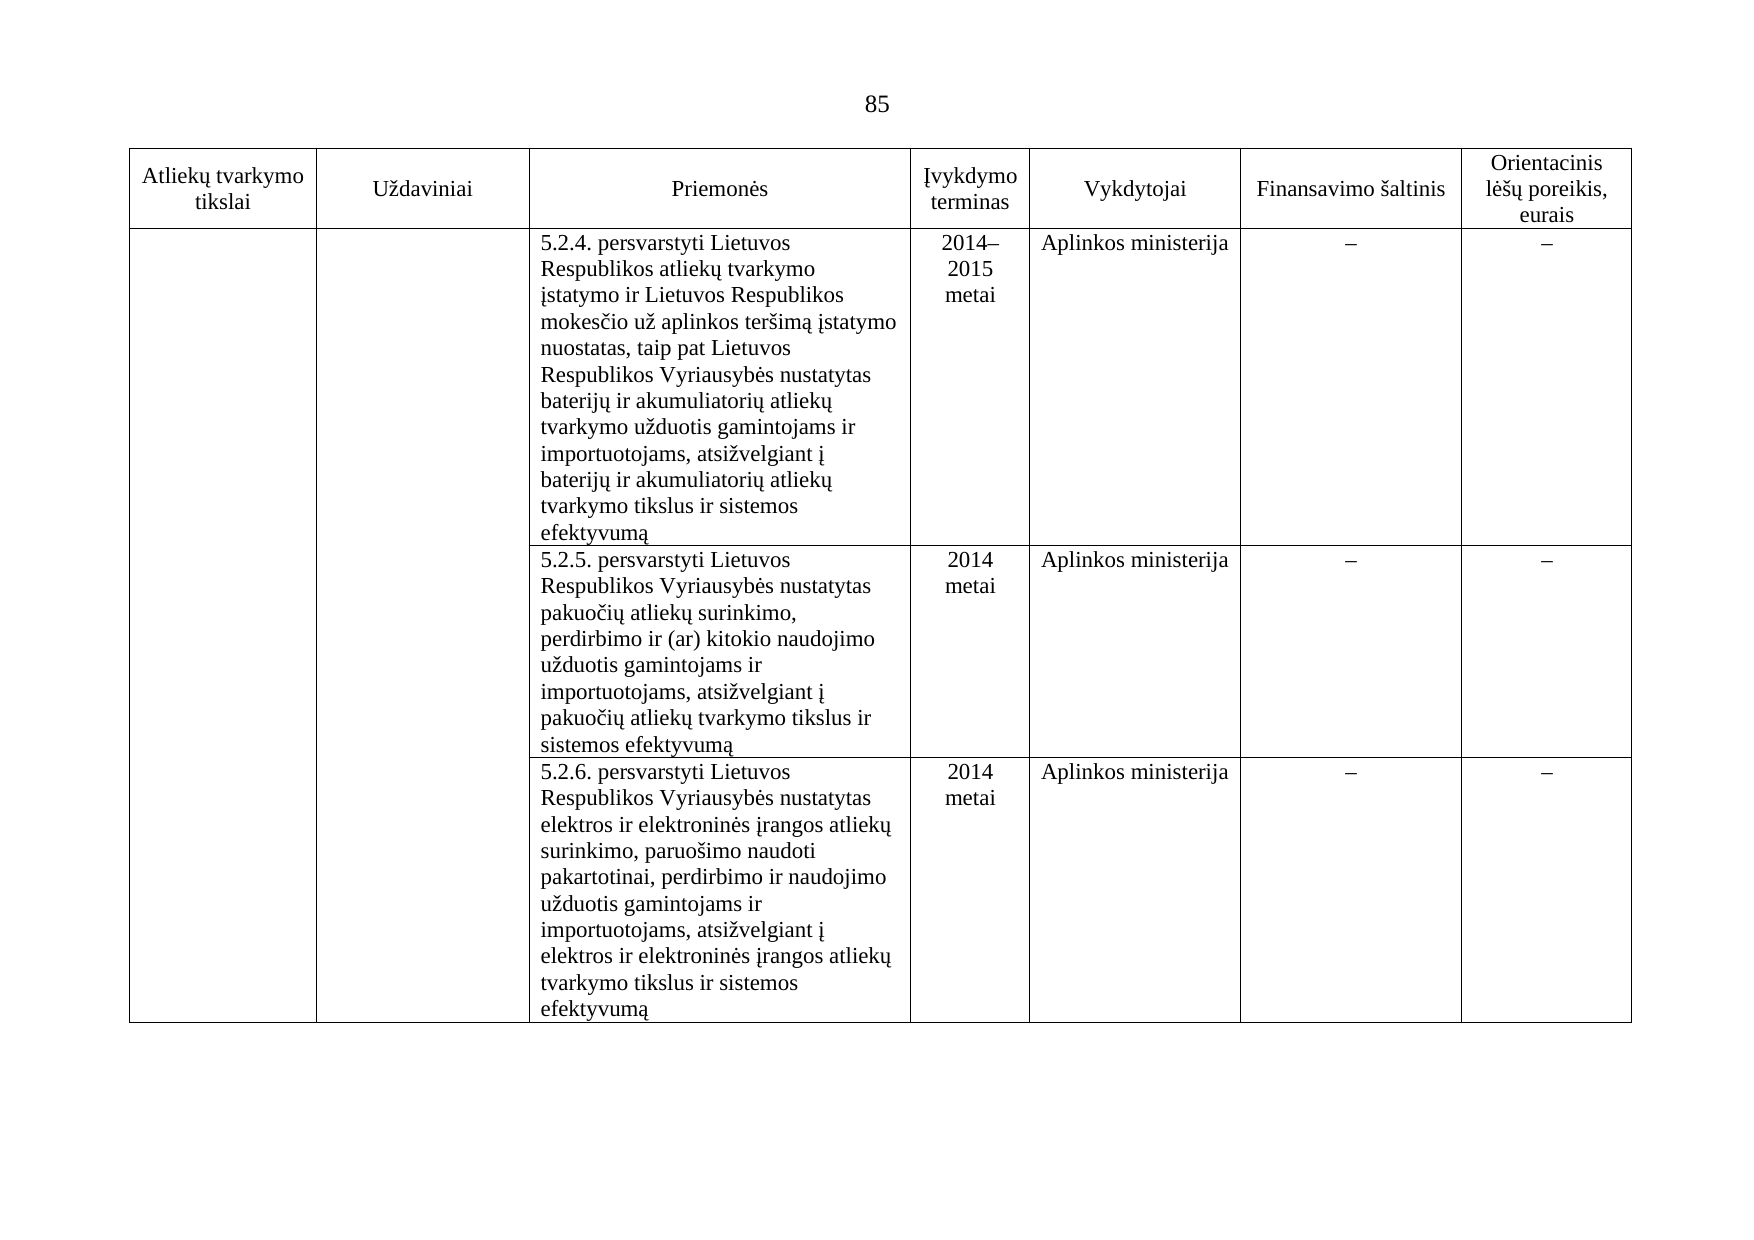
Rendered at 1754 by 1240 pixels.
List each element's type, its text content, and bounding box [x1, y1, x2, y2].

table_header Orientacinis lėšų poreikis, eurais [1462, 149, 1631, 228]
table_cell [130, 229, 316, 1022]
table_header Vykdytojai [1030, 149, 1240, 228]
table_cell Aplinkos ministerija [1030, 546, 1240, 757]
table_header Priemonės [530, 149, 910, 228]
table_header Uždaviniai [317, 149, 529, 228]
table_cell – [1462, 546, 1631, 757]
table_cell 5.2.5. persvarstyti Lietuvos Respublikos Vyriausybės nustatytas pakuočių atliekų surinkimo, perdirbimo ir (ar) kitokio naudojimo užduotis gamintojams ir importuotojams, atsižvelgiant į pakuočių atliekų tvarkymo tikslus ir sistemos efektyvumą [530, 546, 910, 757]
table_header Įvykdymo terminas [911, 149, 1029, 228]
table_cell – [1241, 546, 1461, 757]
table_header Finansavimo šaltinis [1241, 149, 1461, 228]
table_cell Aplinkos ministerija [1030, 758, 1240, 1022]
table_cell 2014 metai [911, 546, 1029, 757]
table_cell 5.2.6. persvarstyti Lietuvos Respublikos Vyriausybės nustatytas elektros ir elektroninės įrangos atliekų surinkimo, paruošimo naudoti pakartotinai, perdirbimo ir naudojimo užduotis gamintojams ir importuotojams, atsižvelgiant į elektros ir elektroninės įrangos atliekų tvarkymo tikslus ir sistemos efektyvumą [530, 758, 910, 1022]
table_cell – [1462, 758, 1631, 1022]
table_cell – [1462, 229, 1631, 545]
table_cell 2014–2015 metai [911, 229, 1029, 545]
table_cell – [1241, 758, 1461, 1022]
table_cell [317, 229, 529, 1022]
table_cell Aplinkos ministerija [1030, 229, 1240, 545]
table_cell – [1241, 229, 1461, 545]
table_cell 5.2.4. persvarstyti Lietuvos Respublikos atliekų tvarkymo įstatymo ir Lietuvos Respublikos mokesčio už aplinkos teršimą įstatymo nuostatas, taip pat Lietuvos Respublikos Vyriausybės nustatytas baterijų ir akumuliatorių atliekų tvarkymo užduotis gamintojams ir importuotojams, atsižvelgiant į baterijų ir akumuliatorių atliekų tvarkymo tikslus ir sistemos efektyvumą [530, 229, 910, 545]
table_cell 2014 metai [911, 758, 1029, 1022]
table_header Atliekų tvarkymo tikslai [130, 149, 316, 228]
